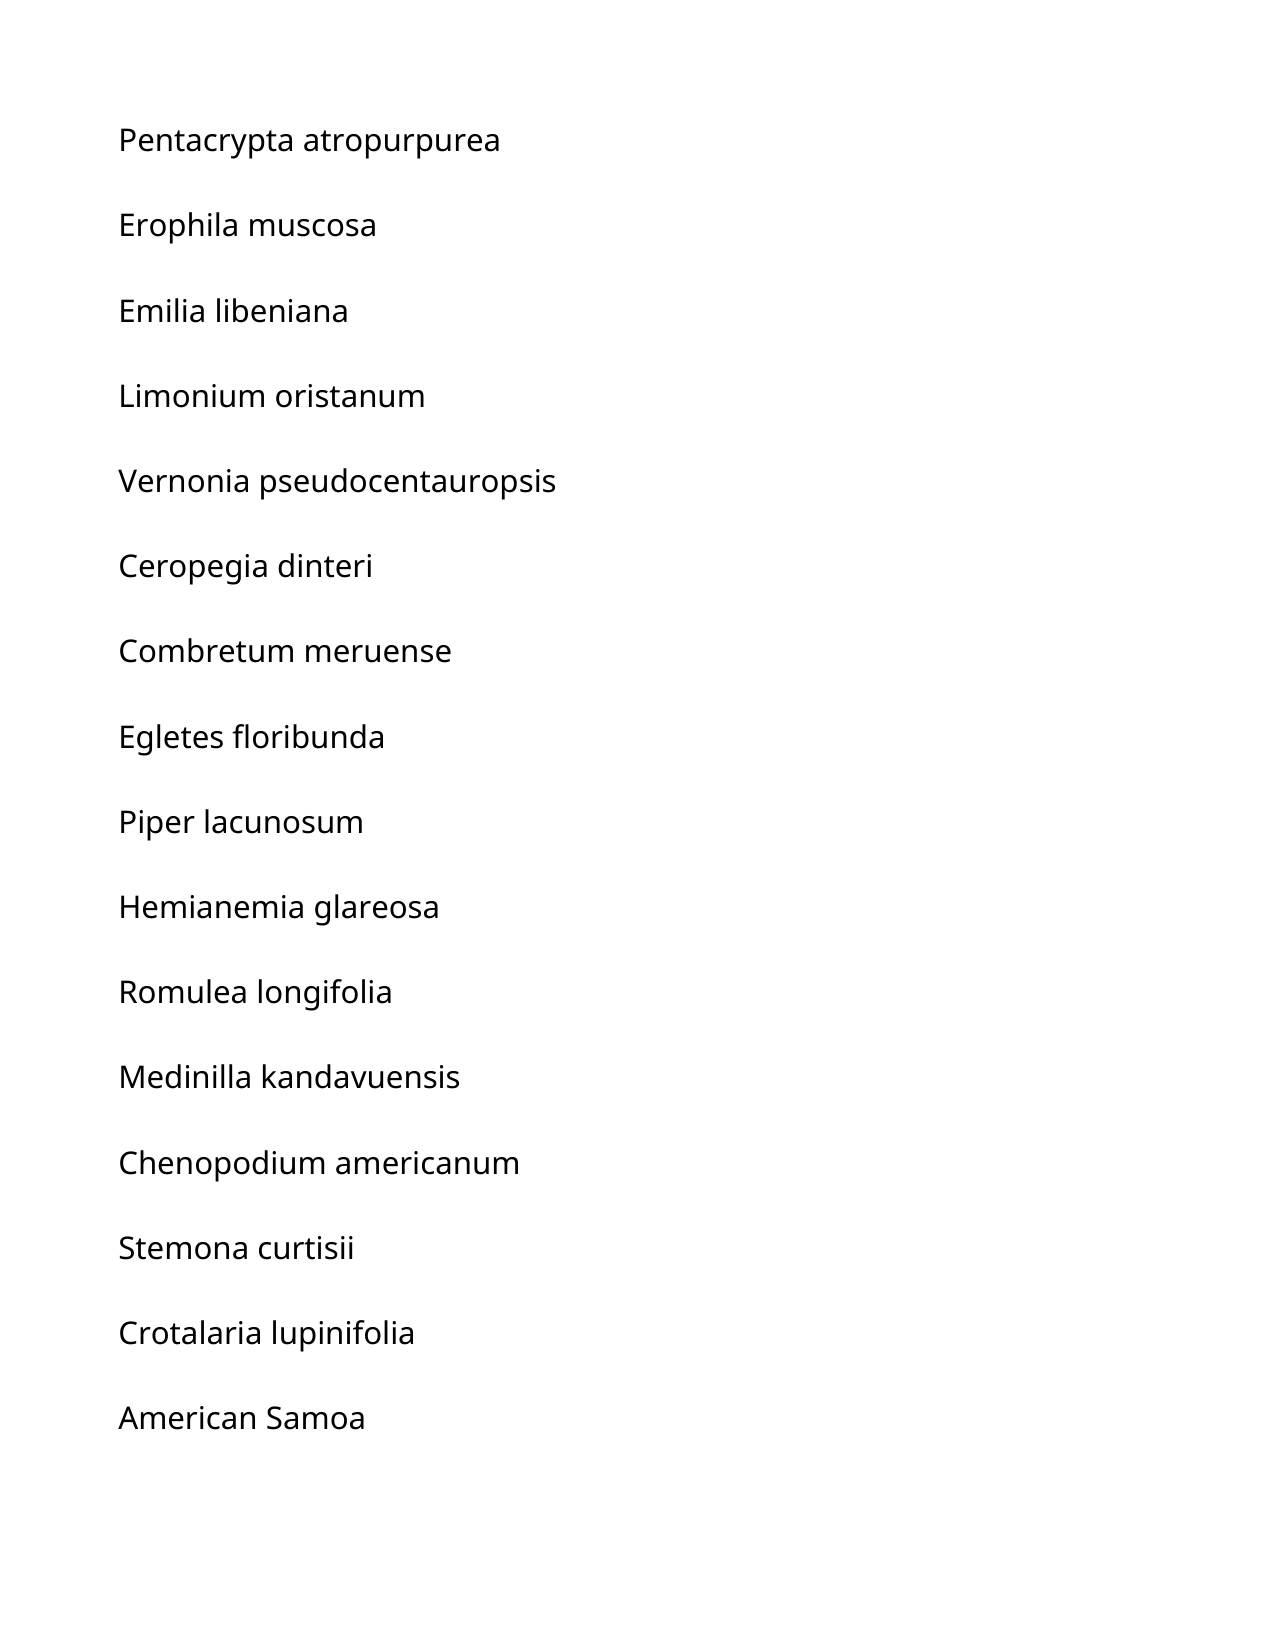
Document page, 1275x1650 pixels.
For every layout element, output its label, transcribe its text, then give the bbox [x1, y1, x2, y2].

text American Samoa [118, 1396, 1157, 1481]
text Emilia libeniana [118, 288, 1157, 374]
text Pentacrypta atropurpurea [118, 118, 1157, 203]
text Romulea longifolia [118, 970, 1157, 1055]
text Chenopodium americanum [118, 1141, 1157, 1226]
text Limonium oristanum [118, 374, 1157, 459]
text Stemona curtisii [118, 1226, 1157, 1311]
text Crotalaria lupinifolia [118, 1311, 1157, 1396]
text Piper lacunosum [118, 800, 1157, 885]
text Vernonia pseudocentauropsis [118, 459, 1157, 544]
text Combretum meruense [118, 629, 1157, 714]
text Hemianemia glareosa [118, 885, 1157, 970]
text Erophila muscosa [118, 203, 1157, 288]
text Egletes floribunda [118, 714, 1157, 800]
text Ceropegia dinteri [118, 544, 1157, 629]
text Medinilla kandavuensis [118, 1055, 1157, 1141]
